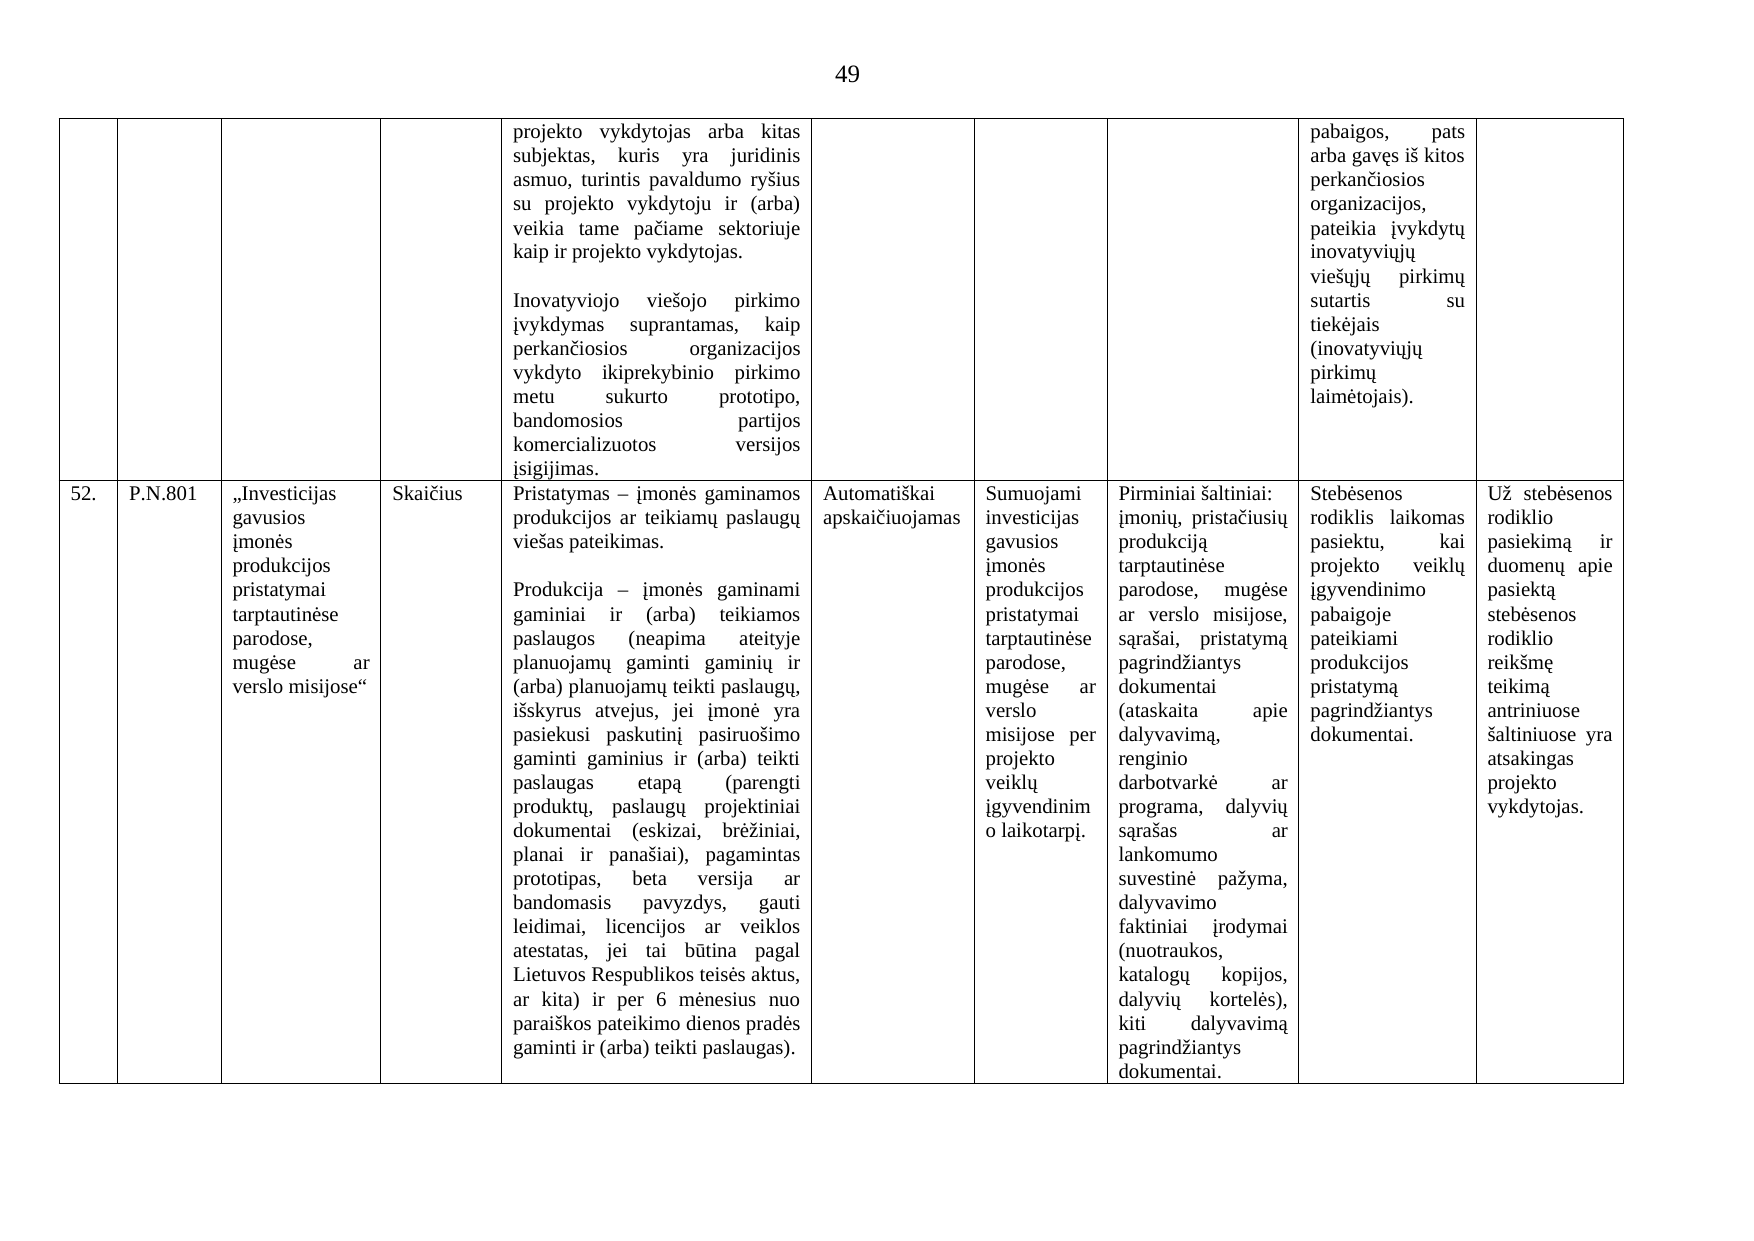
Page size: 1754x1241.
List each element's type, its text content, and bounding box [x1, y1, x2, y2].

table_cell „Investicijas gavusios įmonės produkcijos pristatymai tarptautinėse parodose, mugėse ar verslo misijose“ [222, 481, 380, 1083]
table_cell P.N.801 [118, 481, 221, 1083]
table_cell Pristatymas – įmonės gaminamos produkcijos ar teikiamų paslaugų viešas pateikimas. Produkcija – įmonės gaminami gaminiai ir (arba) teikiamos paslaugos (neapima ateityje planuojamų gaminti gaminių ir (arba) planuojamų teikti paslaugų, išskyrus atvejus, jei įmonė yra pasiekusi paskutinį pasiruošimo gaminti gaminius ir (arba) teikti paslaugas etapą (parengti produktų, paslaugų projektiniai dokumentai (eskizai, brėžiniai, planai ir panašiai), pagamintas prototipas, beta versija ar bandomasis pavyzdys, gauti leidimai, licencijos ar veiklos atestatas, jei tai būtina pagal Lietuvos Respublikos teisės aktus, ar kita) ir per 6 mėnesius nuo paraiškos pateikimo dienos pradės gaminti ir (arba) teikti paslaugas). [502, 481, 811, 1083]
table_cell Sumuojami investicijas gavusios įmonės produkcijos pristatymai tarptautinėse parodose, mugėse ar verslo misijose per projekto veiklų įgyvendinimo laikotarpį. [975, 481, 1107, 1083]
table_cell Stebėsenos rodiklis laikomas pasiektu, kai projekto veiklų įgyvendinimo pabaigoje pateikiami produkcijos pristatymą pagrindžiantys dokumentai. [1299, 481, 1476, 1083]
table_cell [222, 119, 380, 480]
table_cell 52. [60, 481, 117, 1083]
table_cell [60, 119, 117, 480]
table_cell [381, 119, 501, 480]
table_cell Pirminiai šaltiniai: įmonių, pristačiusių produkciją tarptautinėse parodose, mugėse ar verslo misijose, sąrašai, pristatymą pagrindžiantys dokumentai (ataskaita apie dalyvavimą, renginio darbotvarkė ar programa, dalyvių sąrašas ar lankomumo suvestinė pažyma, dalyvavimo faktiniai įrodymai (nuotraukos, katalogų kopijos, dalyvių kortelės), kiti dalyvavimą pagrindžiantys dokumentai. [1108, 481, 1298, 1083]
table_cell pabaigos, pats arba gavęs iš kitos perkančiosios organizacijos, pateikia įvykdytų inovatyviųjų viešųjų pirkimų sutartis su tiekėjais (inovatyviųjų pirkimų laimėtojais). [1299, 119, 1476, 480]
table_cell projekto vykdytojas arba kitas subjektas, kuris yra juridinis asmuo, turintis pavaldumo ryšius su projekto vykdytoju ir (arba) veikia tame pačiame sektoriuje kaip ir projekto vykdytojas. Inovatyviojo viešojo pirkimo įvykdymas suprantamas, kaip perkančiosios organizacijos vykdyto ikiprekybinio pirkimo metu sukurto prototipo, bandomosios partijos komercializuotos versijos įsigijimas. [502, 119, 811, 480]
table_cell Už stebėsenos rodiklio pasiekimą ir duomenų apie pasiektą stebėsenos rodiklio reikšmę teikimą antriniuose šaltiniuose yra atsakingas projekto vykdytojas. [1477, 481, 1623, 1083]
table_cell [118, 119, 221, 480]
table_cell [1477, 119, 1623, 480]
table_cell Skaičius [381, 481, 501, 1083]
table_cell [812, 119, 974, 480]
table_cell Automatiškai apskaičiuojamas [812, 481, 974, 1083]
table_cell [1108, 119, 1298, 480]
table_cell [975, 119, 1107, 480]
